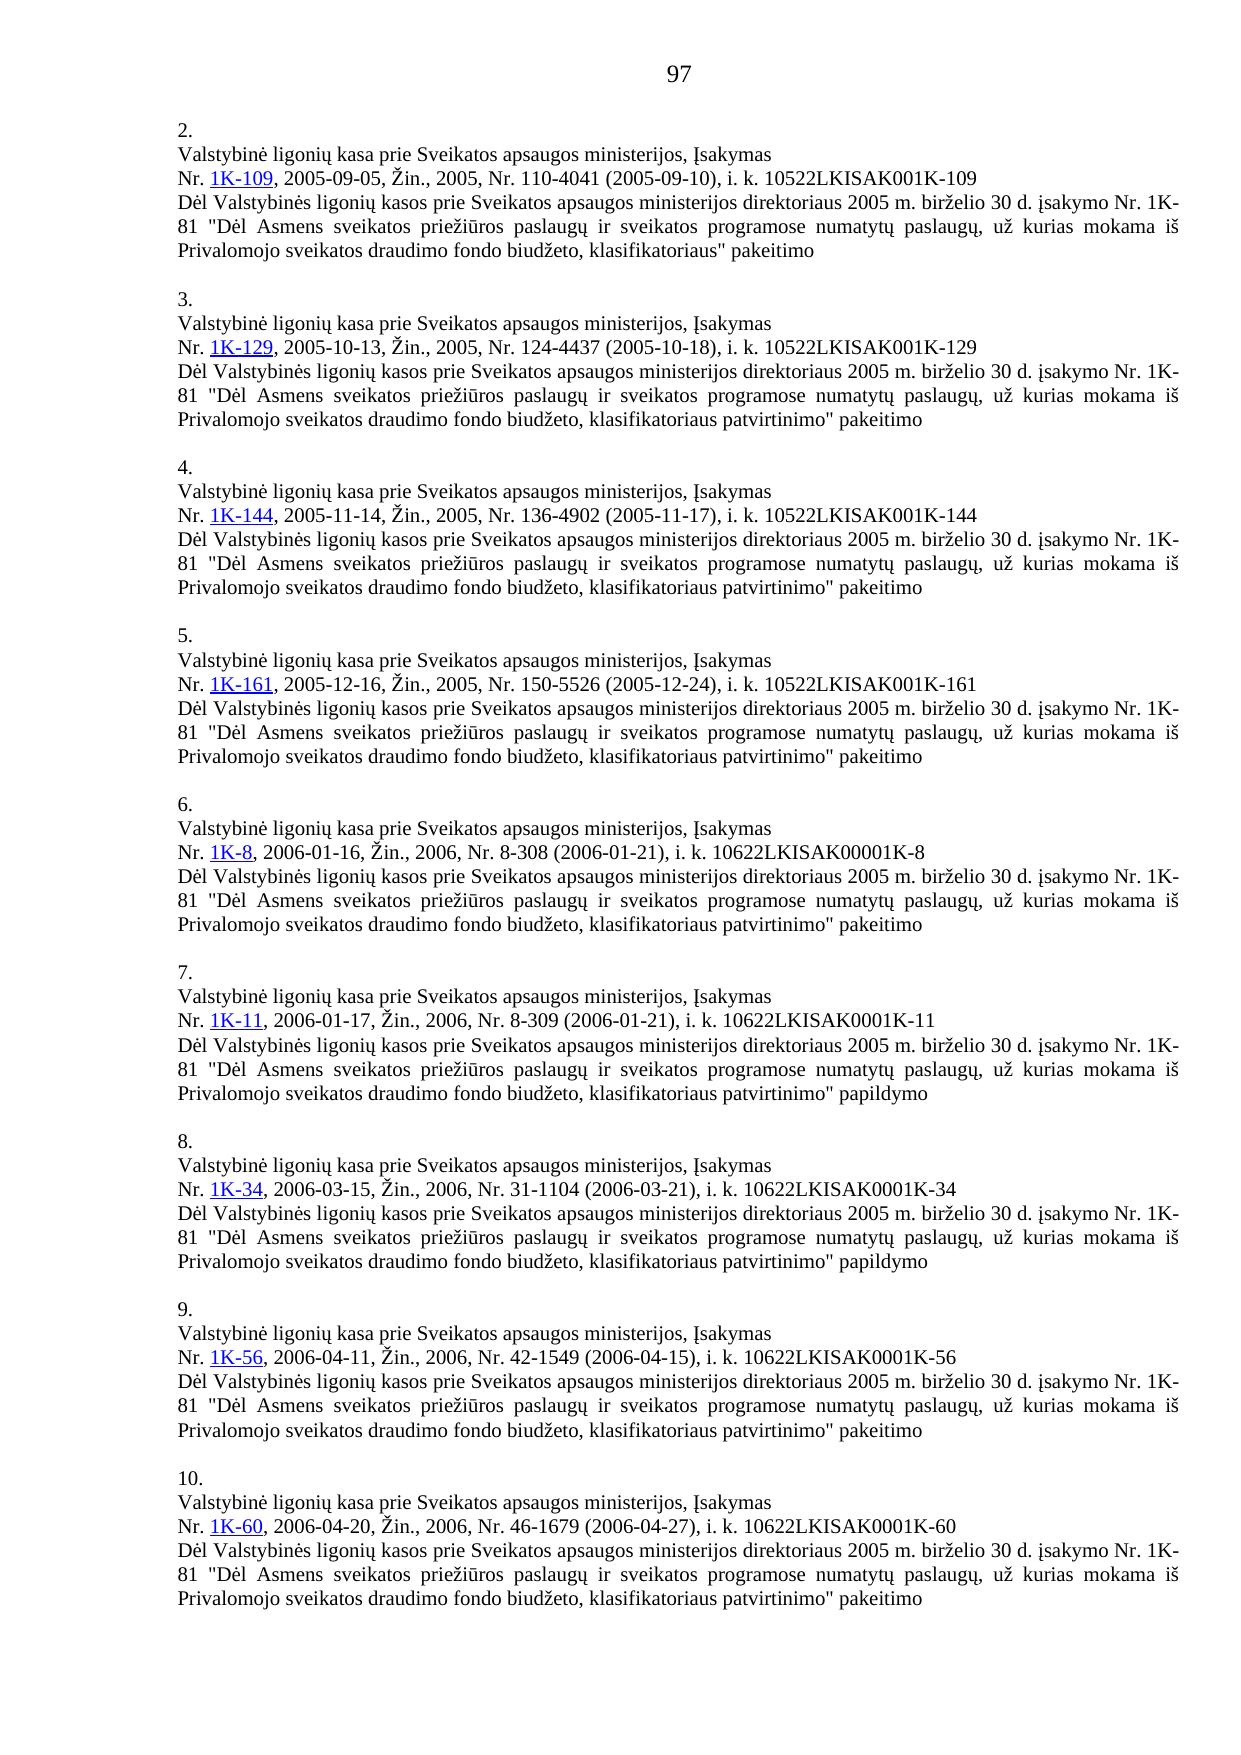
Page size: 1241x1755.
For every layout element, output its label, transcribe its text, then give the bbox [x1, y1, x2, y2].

text Valstybinė ligonių kasa prie Sveikatos apsaugos ministerijos, Įsakymas [177, 647, 1181, 672]
text Nr. 1K-8, 2006-01-16, Žin., 2006, Nr. 8-308 (2006-01-21), i. k. 10622LKISAK00001K-8 [177, 840, 1181, 864]
text Nr. 1K-60, 2006-04-20, Žin., 2006, Nr. 46-1679 (2006-04-27), i. k. 10622LKISAK0001K-60 [177, 1514, 1181, 1538]
text Dėl Valstybinės ligonių kasos prie Sveikatos apsaugos ministerijos direktoriaus 2005 m. birželio 30 d. įsakymo Nr. 1K-81 "Dėl Asmens sveikatos priežiūros paslaugų ir sveikatos programose numatytų paslaugų, už kurias mokama iš Privalomojo sveikatos draudimo fondo biudžeto, klasifikatoriaus patvirtinimo" pakeitimo [177, 1369, 1181, 1442]
text Valstybinė ligonių kasa prie Sveikatos apsaugos ministerijos, Įsakymas [177, 1490, 1181, 1514]
text 8. [177, 1129, 1181, 1153]
text 3. [177, 287, 1181, 311]
text Nr. 1K-56, 2006-04-11, Žin., 2006, Nr. 42-1549 (2006-04-15), i. k. 10622LKISAK0001K-56 [177, 1345, 1181, 1369]
text 5. [177, 623, 1181, 647]
text 4. [177, 455, 1181, 479]
text Valstybinė ligonių kasa prie Sveikatos apsaugos ministerijos, Įsakymas [177, 311, 1181, 335]
text Nr. 1K-129, 2005-10-13, Žin., 2005, Nr. 124-4437 (2005-10-18), i. k. 10522LKISAK001K-129 [177, 335, 1181, 359]
text Nr. 1K-34, 2006-03-15, Žin., 2006, Nr. 31-1104 (2006-03-21), i. k. 10622LKISAK0001K-34 [177, 1177, 1181, 1201]
text Nr. 1K-11, 2006-01-17, Žin., 2006, Nr. 8-309 (2006-01-21), i. k. 10622LKISAK0001K-11 [177, 1008, 1181, 1032]
text 2. [177, 118, 1181, 142]
text Valstybinė ligonių kasa prie Sveikatos apsaugos ministerijos, Įsakymas [177, 1153, 1181, 1177]
text Dėl Valstybinės ligonių kasos prie Sveikatos apsaugos ministerijos direktoriaus 2005 m. birželio 30 d. įsakymo Nr. 1K-81 "Dėl Asmens sveikatos priežiūros paslaugų ir sveikatos programose numatytų paslaugų, už kurias mokama iš Privalomojo sveikatos draudimo fondo biudžeto, klasifikatoriaus patvirtinimo" pakeitimo [177, 1538, 1181, 1610]
text 10. [177, 1466, 1181, 1490]
text Dėl Valstybinės ligonių kasos prie Sveikatos apsaugos ministerijos direktoriaus 2005 m. birželio 30 d. įsakymo Nr. 1K-81 "Dėl Asmens sveikatos priežiūros paslaugų ir sveikatos programose numatytų paslaugų, už kurias mokama iš Privalomojo sveikatos draudimo fondo biudžeto, klasifikatoriaus patvirtinimo" papildymo [177, 1201, 1181, 1273]
text Dėl Valstybinės ligonių kasos prie Sveikatos apsaugos ministerijos direktoriaus 2005 m. birželio 30 d. įsakymo Nr. 1K-81 "Dėl Asmens sveikatos priežiūros paslaugų ir sveikatos programose numatytų paslaugų, už kurias mokama iš Privalomojo sveikatos draudimo fondo biudžeto, klasifikatoriaus" pakeitimo [177, 190, 1181, 262]
text Valstybinė ligonių kasa prie Sveikatos apsaugos ministerijos, Įsakymas [177, 816, 1181, 840]
text Dėl Valstybinės ligonių kasos prie Sveikatos apsaugos ministerijos direktoriaus 2005 m. birželio 30 d. įsakymo Nr. 1K- 81 "Dėl Asmens sveikatos priežiūros paslaugų ir sveikatos programose numatytų paslaugų, už kurias mokama iš Privalomojo sveikatos draudimo fondo biudžeto, klasifikatoriaus patvirtinimo" papildymo [177, 1032, 1181, 1105]
text 6. [177, 792, 1181, 816]
text Valstybinė ligonių kasa prie Sveikatos apsaugos ministerijos, Įsakymas [177, 984, 1181, 1008]
text Dėl Valstybinės ligonių kasos prie Sveikatos apsaugos ministerijos direktoriaus 2005 m. birželio 30 d. įsakymo Nr. 1K- 81 "Dėl Asmens sveikatos priežiūros paslaugų ir sveikatos programose numatytų paslaugų, už kurias mokama iš Privalomojo sveikatos draudimo fondo biudžeto, klasifikatoriaus patvirtinimo" pakeitimo [177, 864, 1181, 936]
text 7. [177, 960, 1181, 984]
text Valstybinė ligonių kasa prie Sveikatos apsaugos ministerijos, Įsakymas [177, 142, 1181, 166]
text Dėl Valstybinės ligonių kasos prie Sveikatos apsaugos ministerijos direktoriaus 2005 m. birželio 30 d. įsakymo Nr. 1K-81 "Dėl Asmens sveikatos priežiūros paslaugų ir sveikatos programose numatytų paslaugų, už kurias mokama iš Privalomojo sveikatos draudimo fondo biudžeto, klasifikatoriaus patvirtinimo" pakeitimo [177, 696, 1181, 768]
text Nr. 1K-109, 2005-09-05, Žin., 2005, Nr. 110-4041 (2005-09-10), i. k. 10522LKISAK001K-109 [177, 166, 1181, 190]
text Valstybinė ligonių kasa prie Sveikatos apsaugos ministerijos, Įsakymas [177, 1321, 1181, 1345]
text Nr. 1K-161, 2005-12-16, Žin., 2005, Nr. 150-5526 (2005-12-24), i. k. 10522LKISAK001K-161 [177, 672, 1181, 696]
text Dėl Valstybinės ligonių kasos prie Sveikatos apsaugos ministerijos direktoriaus 2005 m. birželio 30 d. įsakymo Nr. 1K-81 "Dėl Asmens sveikatos priežiūros paslaugų ir sveikatos programose numatytų paslaugų, už kurias mokama iš Privalomojo sveikatos draudimo fondo biudžeto, klasifikatoriaus patvirtinimo" pakeitimo [177, 359, 1181, 431]
text Nr. 1K-144, 2005-11-14, Žin., 2005, Nr. 136-4902 (2005-11-17), i. k. 10522LKISAK001K-144 [177, 503, 1181, 527]
text 9. [177, 1297, 1181, 1321]
text Dėl Valstybinės ligonių kasos prie Sveikatos apsaugos ministerijos direktoriaus 2005 m. birželio 30 d. įsakymo Nr. 1K-81 "Dėl Asmens sveikatos priežiūros paslaugų ir sveikatos programose numatytų paslaugų, už kurias mokama iš Privalomojo sveikatos draudimo fondo biudžeto, klasifikatoriaus patvirtinimo" pakeitimo [177, 527, 1181, 599]
text Valstybinė ligonių kasa prie Sveikatos apsaugos ministerijos, Įsakymas [177, 479, 1181, 503]
